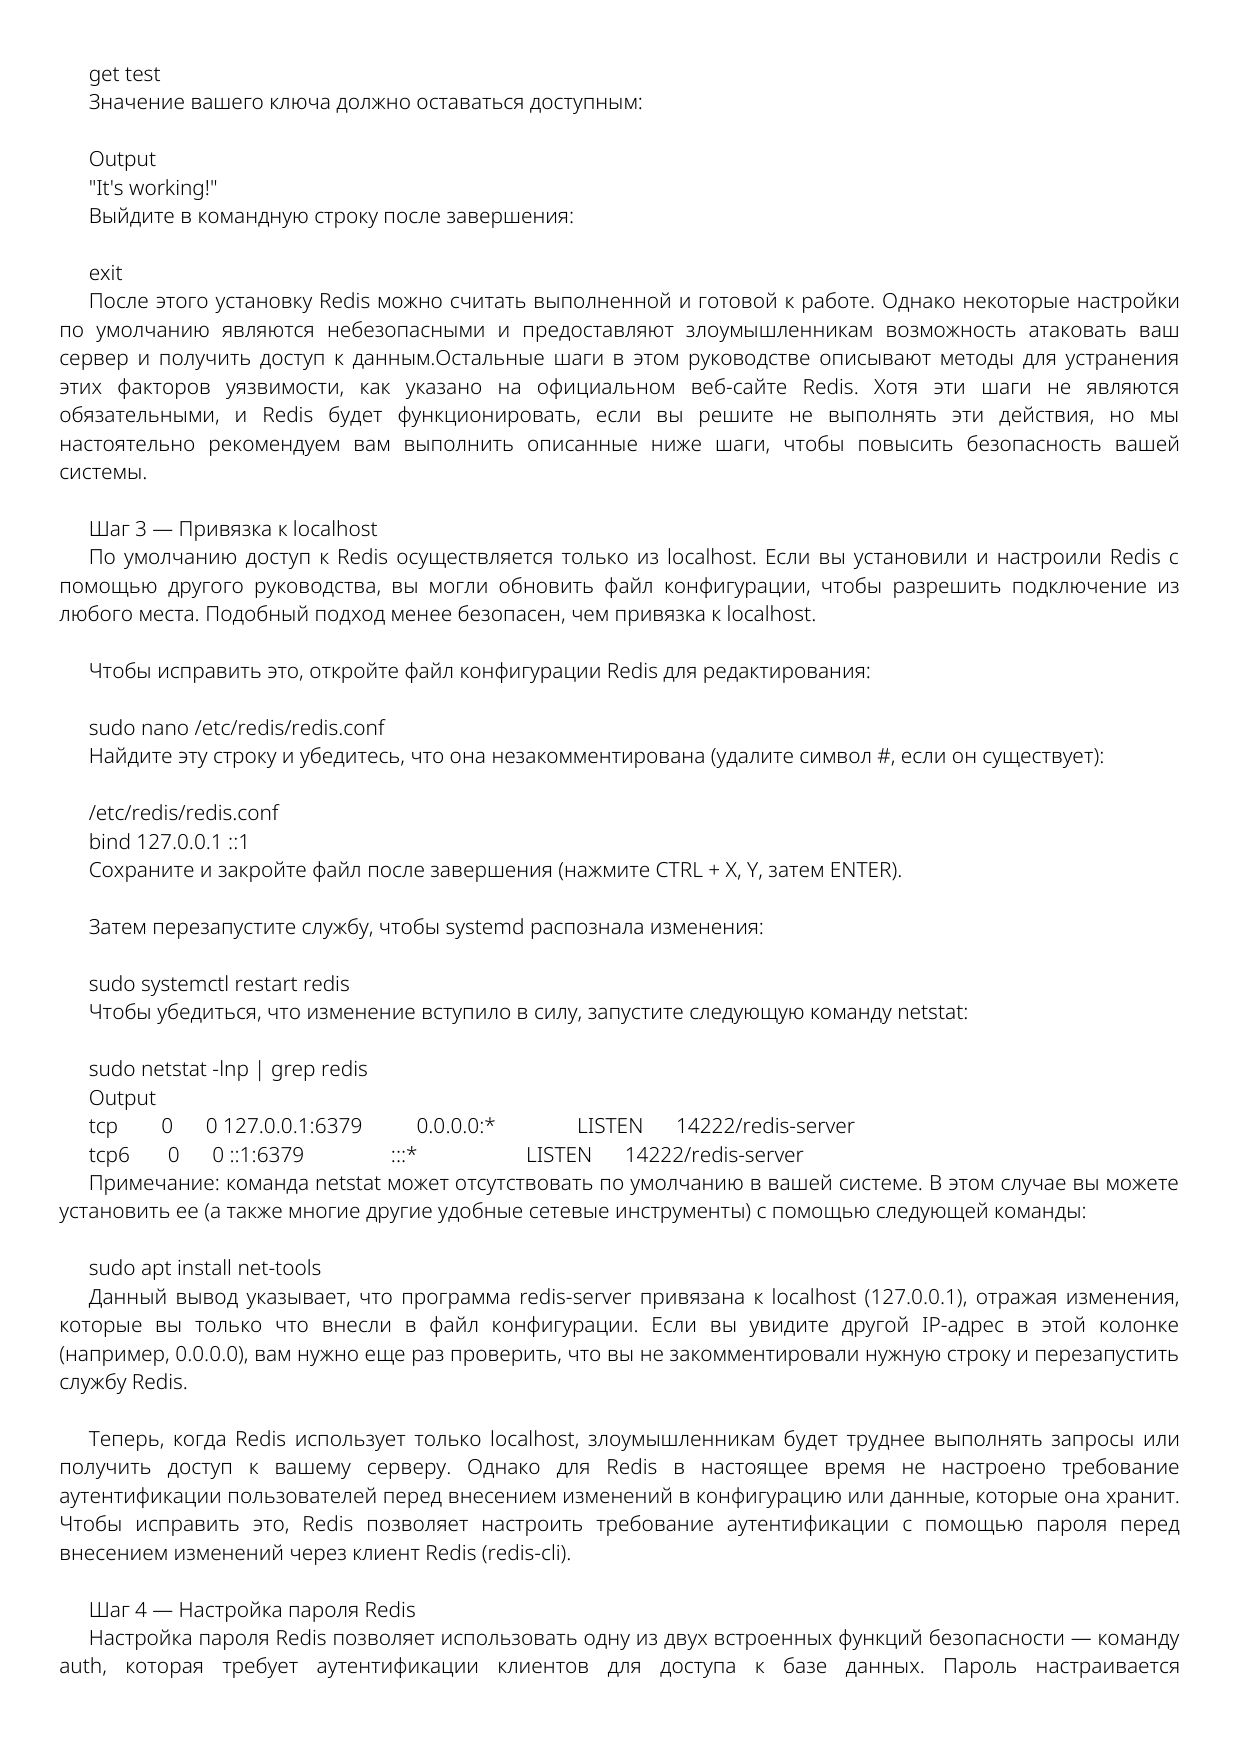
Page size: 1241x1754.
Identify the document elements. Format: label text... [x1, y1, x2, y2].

text sudo netstat -lnp | grep redis [59, 1054, 1181, 1083]
text sudo apt install net-tools [59, 1253, 1181, 1282]
text exit [59, 258, 1181, 287]
text Значение вашего ключа должно оставаться доступным: [59, 87, 1181, 116]
text Найдите эту строку и убедитесь, что она незакомментирована (удалите символ #, если он существует): [59, 742, 1181, 770]
text По умолчанию доступ к Redis осуществляется только из localhost. Если вы установили и настроили Redis с помощью другого руководства, вы могли обновить файл конфигурации, чтобы разрешить подключение из любого места. Подобный подход менее безопасен, чем привязка к localhost. [59, 542, 1181, 628]
text Данный вывод указывает, что программа redis-server привязана к localhost (127.0.0.1), отражая изменения, которые вы только что внесли в файл конфигурации. Если вы увидите другой IP-адрес в этой колонке (например, 0.0.0.0), вам нужно еще раз проверить, что вы не закомментировали нужную строку и перезапустить службу Redis. [59, 1282, 1181, 1396]
text Настройка пароля Redis позволяет использовать одну из двух встроенных функций безопасности — команду auth, которая требует аутентификации клиентов для доступа к базе данных. Пароль настраивается [59, 1623, 1181, 1680]
text bind 127.0.0.1 ::1 [59, 827, 1181, 855]
text Теперь, когда Redis использует только localhost, злоумышленникам будет труднее выполнять запросы или получить доступ к вашему серверу. Однако для Redis в настоящее время не настроено требование аутентификации пользователей перед внесением изменений в конфигурацию или данные, которые она хранит. Чтобы исправить это, Redis позволяет настроить требование аутентификации с помощью пароля перед внесением изменений через клиент Redis (redis-cli). [59, 1424, 1181, 1566]
text Выйдите в командную строку после завершения: [59, 201, 1181, 230]
text Затем перезапустите службу, чтобы systemd распознала изменения: [59, 912, 1181, 941]
text "It's working!" [59, 173, 1181, 201]
text Чтобы убедиться, что изменение вступило в силу, запустите следующую команду netstat: [59, 997, 1181, 1026]
text get test [59, 59, 1181, 87]
text tcp 0 0 127.0.0.1:6379 0.0.0.0:* LISTEN 14222/redis-server [59, 1111, 1181, 1140]
text После этого установку Redis можно считать выполненной и готовой к работе. Однако некоторые настройки по умолчанию являются небезопасными и предоставляют злоумышленникам возможность атаковать ваш сервер и получить доступ к данным.Остальные шаги в этом руководстве описывают методы для устранения этих факторов уязвимости, как указано на официальном веб-сайте Redis. Хотя эти шаги не являются обязательными, и Redis будет функционировать, если вы решите не выполнять эти действия, но мы настоятельно рекомендуем вам выполнить описанные ниже шаги, чтобы повысить безопасность вашей системы. [59, 287, 1181, 486]
text sudo nano /etc/redis/redis.conf [59, 713, 1181, 742]
text sudo systemctl restart redis [59, 969, 1181, 997]
text Шаг 4 — Настройка пароля Redis [59, 1595, 1181, 1623]
text Output [59, 1083, 1181, 1111]
text /etc/redis/redis.conf [59, 798, 1181, 827]
text Шаг 3 — Привязка к localhost [59, 514, 1181, 542]
text Output [59, 144, 1181, 173]
text Примечание: команда netstat может отсутствовать по умолчанию в вашей системе. В этом случае вы можете установить ее (а также многие другие удобные сетевые инструменты) с помощью следующей команды: [59, 1168, 1181, 1225]
text Чтобы исправить это, откройте файл конфигурации Redis для редактирования: [59, 656, 1181, 685]
text Сохраните и закройте файл после завершения (нажмите CTRL + X, Y, затем ENTER). [59, 855, 1181, 884]
text tcp6 0 0 ::1:6379 :::* LISTEN 14222/redis-server [59, 1140, 1181, 1168]
